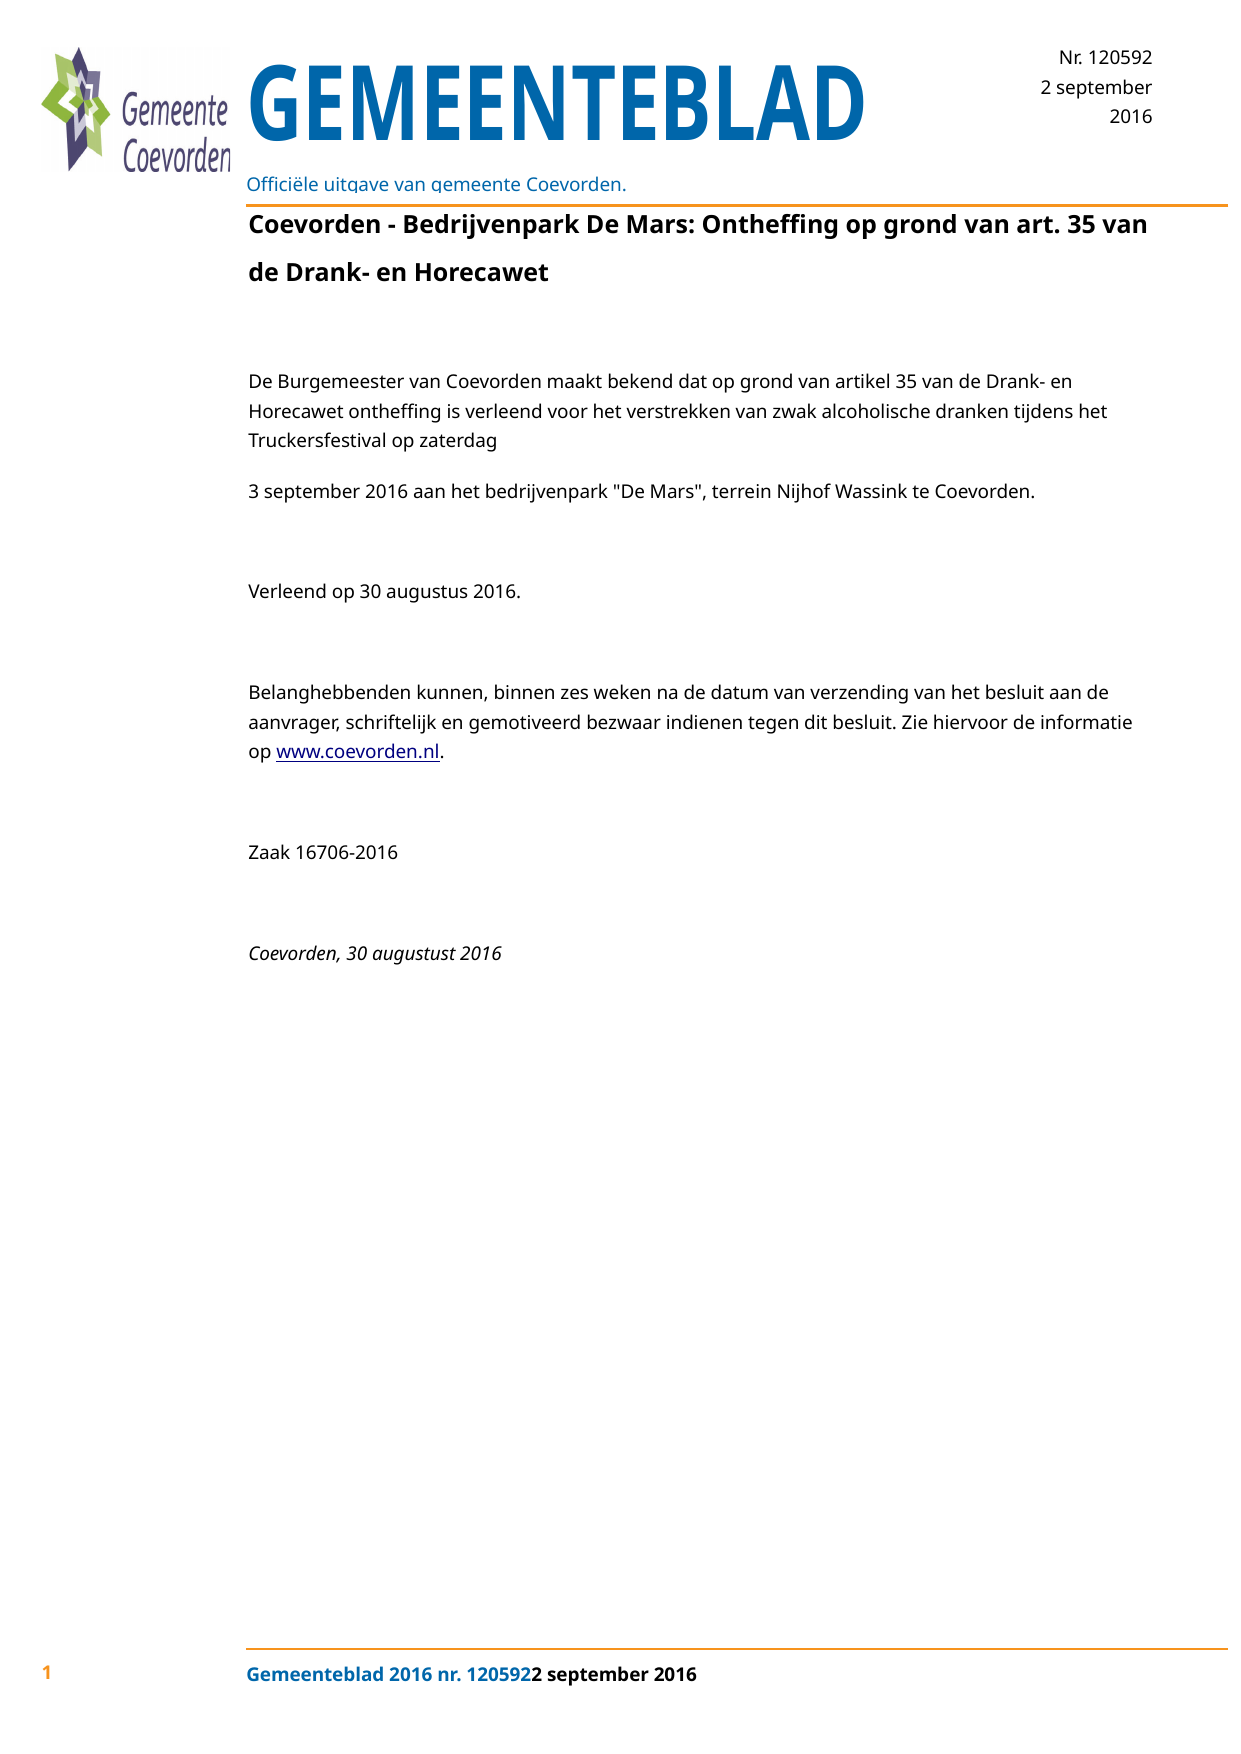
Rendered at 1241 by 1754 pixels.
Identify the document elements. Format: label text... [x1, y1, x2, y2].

text Verleend op 30 augustus 2016. [248, 579, 1152, 604]
text Zaak 16706-2016 [248, 839, 1152, 865]
text Coevorden, 30 augustust 2016 [248, 940, 1152, 966]
text De Burgemeester van Coevorden maakt bekend dat op grond van artikel 35 van de Drank- en Horecawet ontheffing is verleend voor het verstrekken van zwak alcoholische dranken tijdens het Truckersfestival op zaterdag [248, 368, 1152, 453]
text Coevorden - Bedrijvenpark De Mars: Ontheffing op grond van art. 35 van de Drank- en Horecawet [248, 207, 1152, 288]
picture [41, 47, 231, 172]
text Belanghebbenden kunnen, binnen zes weken na de datum van verzending van het besluit aan de aanvrager, schriftelijk en gemotiveerd bezwaar indienen tegen dit besluit. Zie hiervoor de informatie op www.coevorden.nl. [248, 679, 1152, 764]
text 3 september 2016 aan het bedrijvenpark "De Mars", terrein Nijhof Wassink te Coevorden. [248, 478, 1152, 504]
